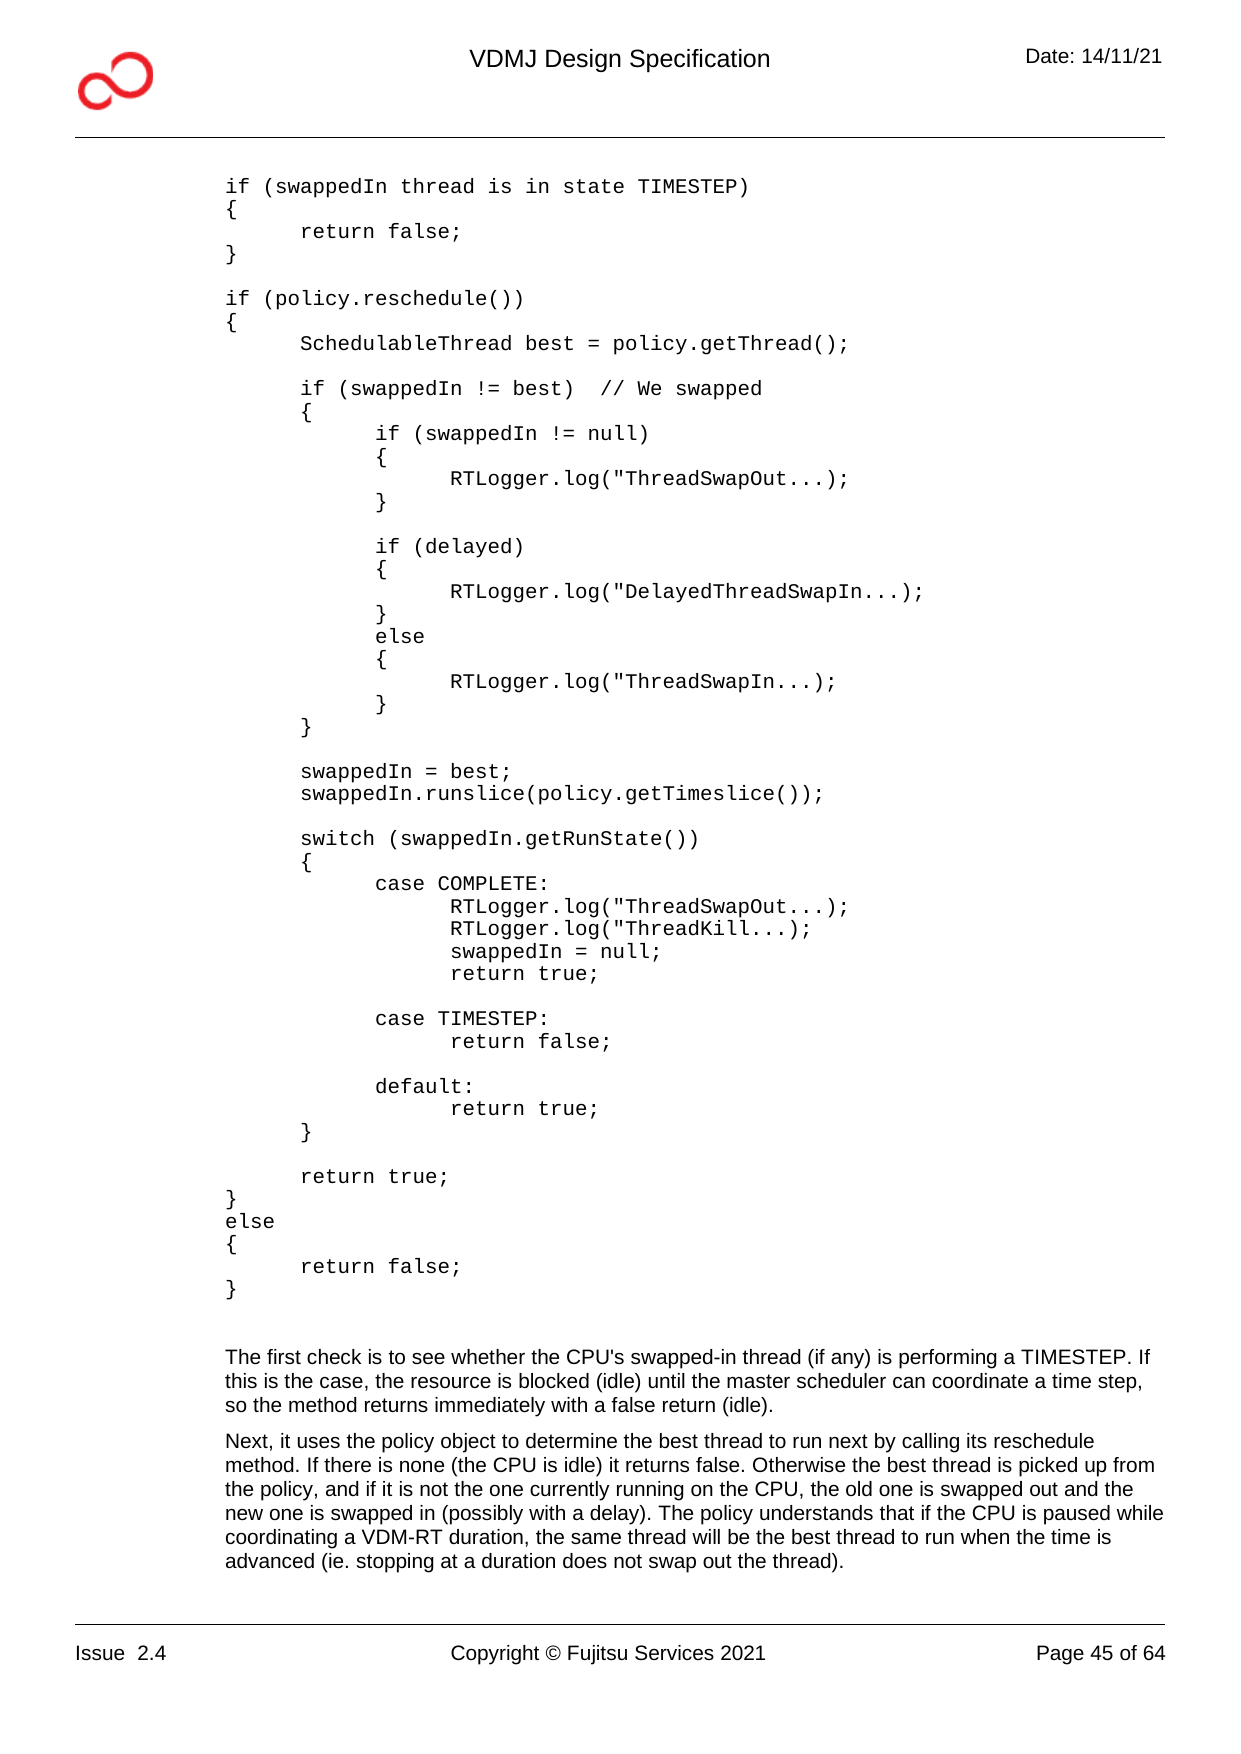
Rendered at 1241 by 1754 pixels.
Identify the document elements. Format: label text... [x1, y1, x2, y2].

text if (swappedIn thread is in state TIMESTEP) [225, 175, 1165, 198]
text { [225, 445, 1165, 468]
text return true; [225, 963, 1165, 985]
text } [225, 1278, 1165, 1300]
text if (delayed) [225, 535, 1165, 558]
text swappedIn = null; [225, 940, 1165, 963]
text RTLogger.log("DelayedThreadSwapIn...); [225, 580, 1165, 603]
text } [225, 1120, 1165, 1143]
text swappedIn.runslice(policy.getTimeslice()); [225, 783, 1165, 805]
text if (swappedIn != null) [225, 423, 1165, 445]
text { [225, 850, 1165, 873]
text return true; [225, 1098, 1165, 1120]
text if (policy.reschedule()) [225, 288, 1165, 310]
text { [225, 198, 1165, 220]
text { [225, 1233, 1165, 1255]
text RTLogger.log("ThreadSwapOut...); [225, 468, 1165, 490]
text swappedIn = best; [225, 760, 1165, 783]
text return false; [225, 1255, 1165, 1278]
picture [78, 44, 153, 120]
text default: [225, 1075, 1165, 1098]
text if (swappedIn != best) // We swapped [225, 378, 1165, 400]
text } [225, 1188, 1165, 1210]
text case COMPLETE: [225, 873, 1165, 895]
text return false; [225, 1030, 1165, 1053]
text } [225, 490, 1165, 513]
text else [225, 1210, 1165, 1233]
text return true; [225, 1165, 1165, 1188]
text } [225, 243, 1165, 265]
text RTLogger.log("ThreadKill...); [225, 918, 1165, 940]
text The first check is to see whether the CPU's swapped-in thread (if any) is performing a TIMESTEP. If this is the case, the resource is blocked (idle) until the master scheduler can coordinate a time step, so the method returns immediately with a false return (idle). [225, 1345, 1165, 1417]
text { [225, 648, 1165, 670]
text return false; [225, 220, 1165, 243]
text SchedulableThread best = policy.getThread(); [225, 333, 1165, 355]
text } [225, 603, 1165, 625]
text else [225, 625, 1165, 648]
text } [225, 715, 1165, 738]
text } [225, 693, 1165, 715]
text Next, it uses the policy object to determine the best thread to run next by calling its reschedule method. If there is none (the CPU is idle) it returns false. Otherwise the best thread is picked up from the policy, and if it is not the one currently running on the CPU, the old one is swapped out and the new one is swapped in (possibly with a delay). The policy understands that if the CPU is paused while coordinating a VDM-RT duration, the same thread will be the best thread to run when the time is advanced (ie. stopping at a duration does not swap out the thread). [225, 1430, 1165, 1573]
text RTLogger.log("ThreadSwapOut...); [225, 895, 1165, 918]
text case TIMESTEP: [225, 1008, 1165, 1030]
text { [225, 310, 1165, 333]
text { [225, 558, 1165, 580]
text { [225, 400, 1165, 423]
text switch (swappedIn.getRunState()) [225, 828, 1165, 850]
text RTLogger.log("ThreadSwapIn...); [225, 670, 1165, 693]
